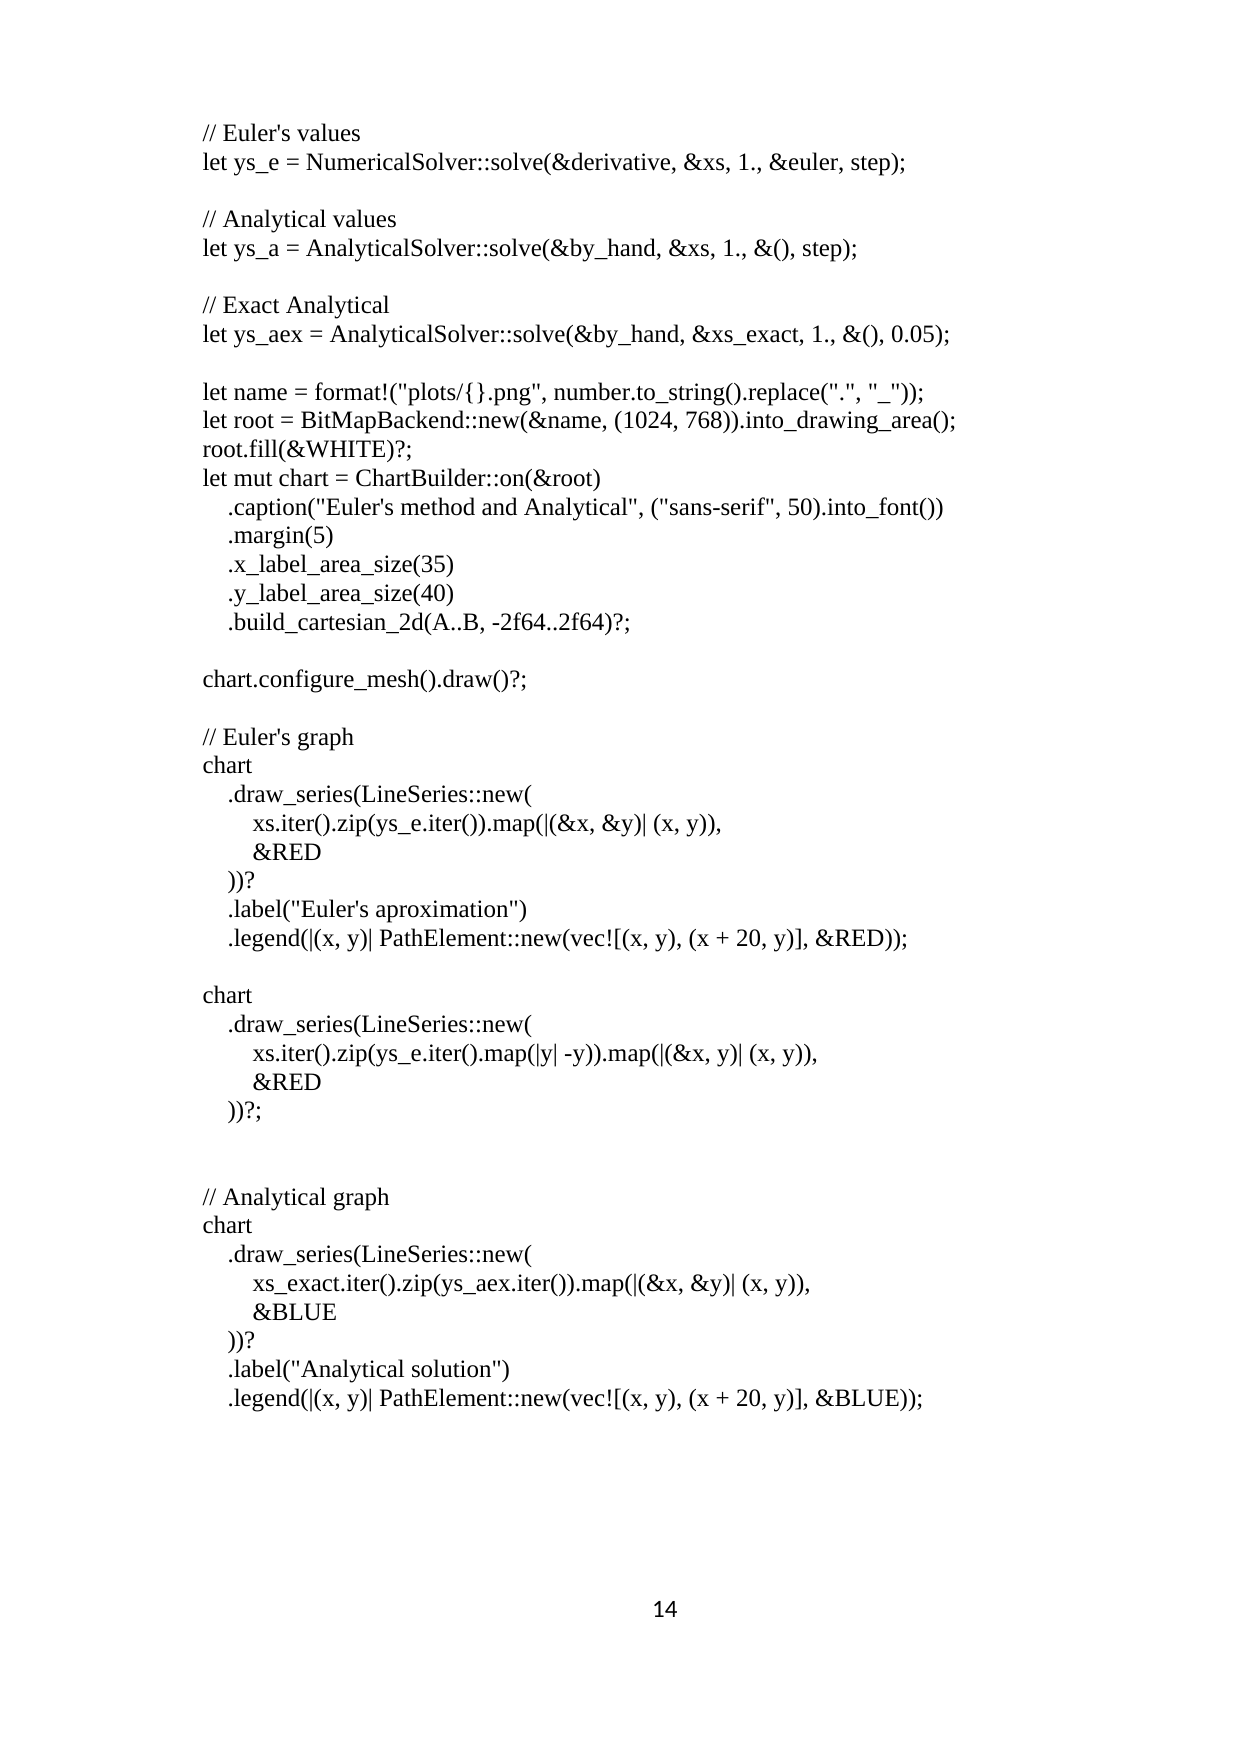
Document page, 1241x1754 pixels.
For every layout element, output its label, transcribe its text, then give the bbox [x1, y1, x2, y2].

subtitle xs.iter().zip(ys_e.iter().map(|y| -y)).map(|(&x, y)| (x, y)), [177, 1038, 1152, 1067]
subtitle chart [177, 981, 1152, 1009]
subtitle let name = format!("plots/{}.png", number.to_string().replace(".", "_")); [177, 377, 1152, 406]
subtitle .legend(|(x, y)| PathElement::new(vec![(x, y), (x + 20, y)], &BLUE)); [177, 1383, 1152, 1412]
subtitle let root = BitMapBackend::new(&name, (1024, 768)).into_drawing_area(); [177, 406, 1152, 434]
subtitle &RED [177, 1067, 1152, 1096]
subtitle .x_label_area_size(35) [177, 549, 1152, 578]
subtitle .build_cartesian_2d(A..B, -2f64..2f64)?; [177, 607, 1152, 636]
subtitle // Analytical graph [177, 1182, 1152, 1211]
subtitle .draw_series(LineSeries::new( [177, 779, 1152, 808]
subtitle &BLUE [177, 1297, 1152, 1326]
subtitle .label("Euler's aproximation") [177, 894, 1152, 923]
subtitle &RED [177, 837, 1152, 866]
subtitle xs.iter().zip(ys_e.iter()).map(|(&x, &y)| (x, y)), [177, 808, 1152, 837]
subtitle let ys_aex = AnalyticalSolver::solve(&by_hand, &xs_exact, 1., &(), 0.05); [177, 319, 1152, 348]
subtitle .caption("Euler's method and Analytical", ("sans-serif", 50).into_font()) [177, 492, 1152, 521]
subtitle // Analytical values [177, 204, 1152, 233]
subtitle let mut chart = ChartBuilder::on(&root) [177, 463, 1152, 492]
subtitle ))?; [177, 1096, 1152, 1124]
subtitle let ys_e = NumericalSolver::solve(&derivative, &xs, 1., &euler, step); [177, 147, 1152, 176]
subtitle .legend(|(x, y)| PathElement::new(vec![(x, y), (x + 20, y)], &RED)); [177, 923, 1152, 952]
subtitle // Euler's graph [177, 722, 1152, 751]
subtitle root.fill(&WHITE)?; [177, 434, 1152, 463]
subtitle // Exact Analytical [177, 291, 1152, 319]
subtitle .margin(5) [177, 521, 1152, 549]
subtitle .draw_series(LineSeries::new( [177, 1009, 1152, 1038]
subtitle .draw_series(LineSeries::new( [177, 1239, 1152, 1268]
subtitle // Euler's values [177, 118, 1152, 147]
subtitle chart [177, 1211, 1152, 1239]
subtitle chart.configure_mesh().draw()?; [177, 664, 1152, 693]
subtitle let ys_a = AnalyticalSolver::solve(&by_hand, &xs, 1., &(), step); [177, 233, 1152, 262]
subtitle .label("Analytical solution") [177, 1354, 1152, 1383]
subtitle xs_exact.iter().zip(ys_aex.iter()).map(|(&x, &y)| (x, y)), [177, 1268, 1152, 1297]
subtitle .y_label_area_size(40) [177, 578, 1152, 607]
subtitle chart [177, 751, 1152, 779]
subtitle ))? [177, 1326, 1152, 1354]
subtitle ))? [177, 866, 1152, 894]
